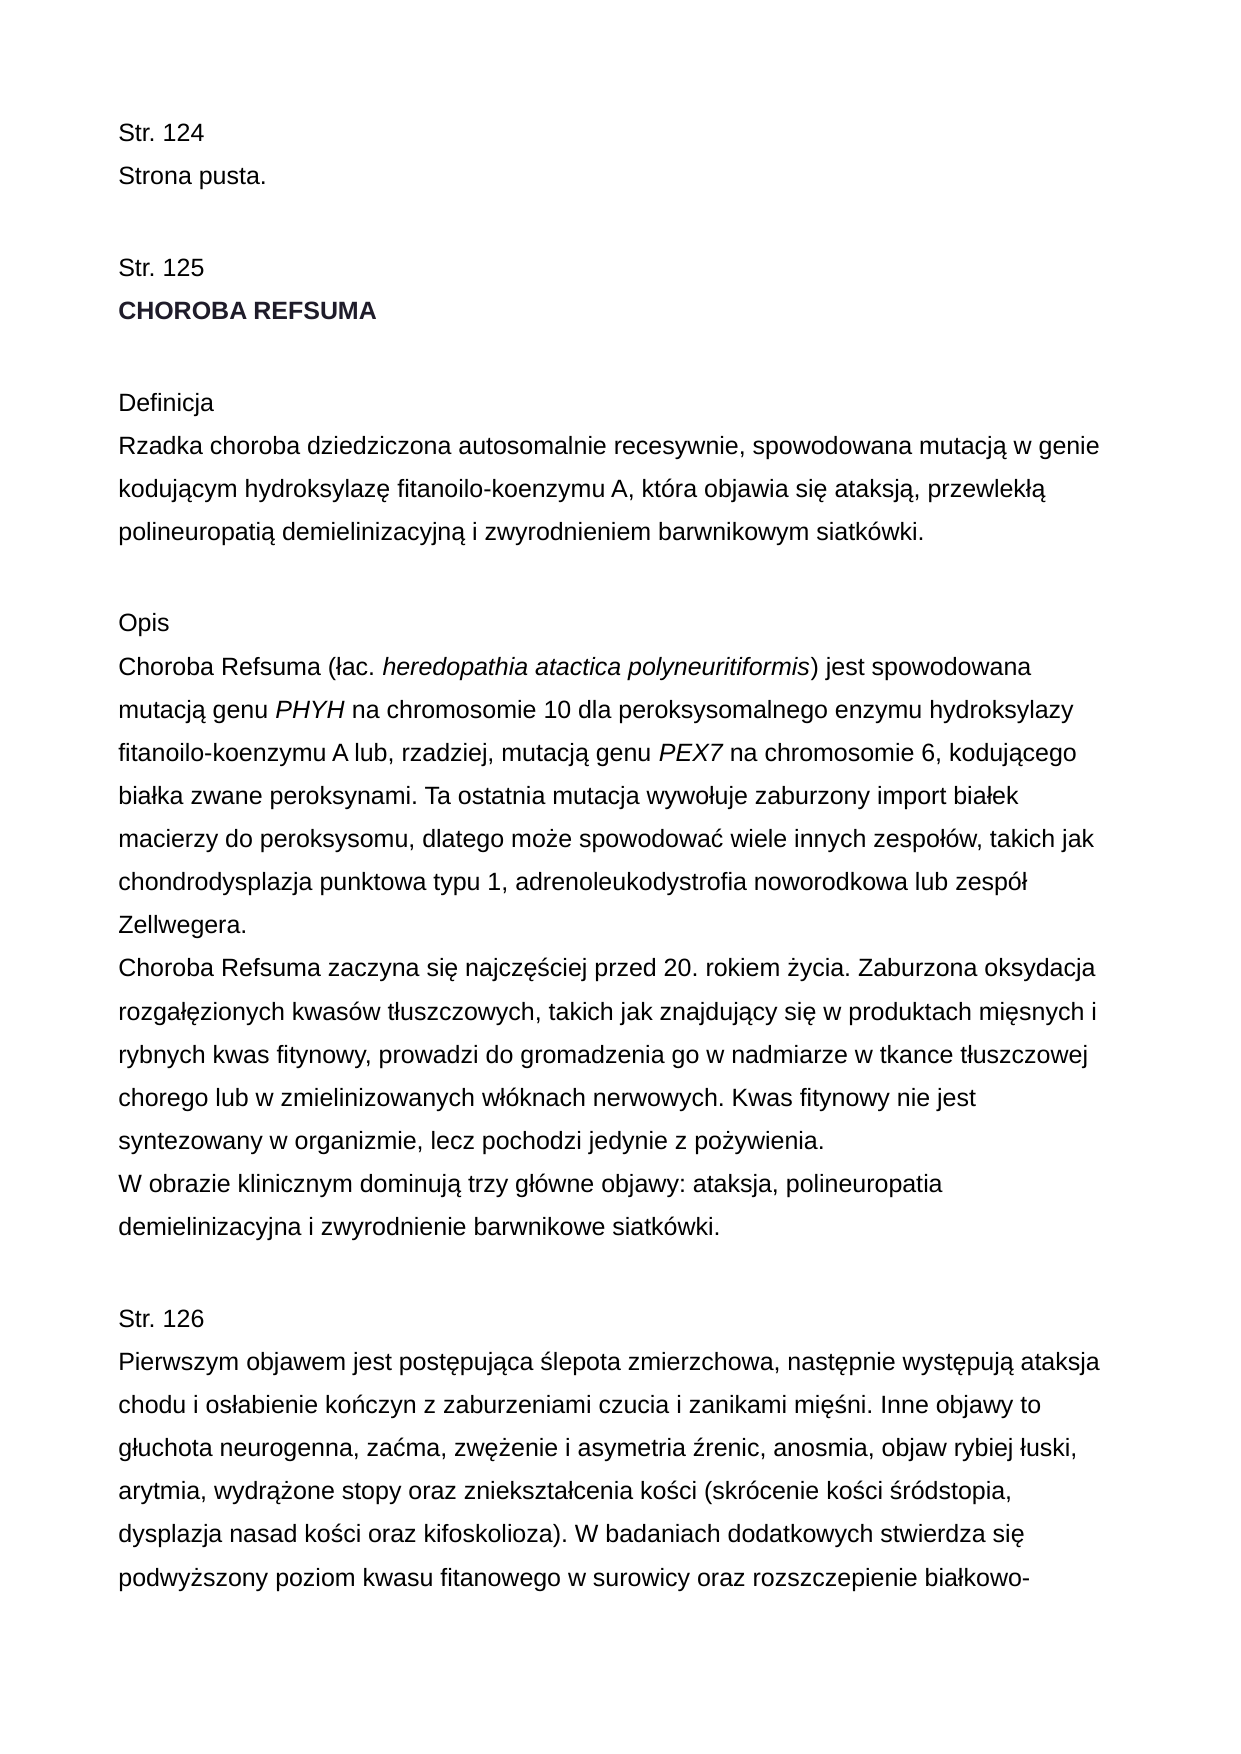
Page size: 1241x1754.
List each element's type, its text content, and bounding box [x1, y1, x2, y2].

text Rzadka choroba dziedziczona autosomalnie recesywnie, spowodowana mutacją w genie kodującym hydroksylazę fitanoilo-koenzymu A, która objawia się ataksją, przewlekłą polineuropatią demielinizacyjną i zwyrodnieniem barwnikowym siatkówki. [118, 431, 1122, 546]
text Choroba Refsuma zaczyna się najczęściej przed 20. rokiem życia. Zaburzona oksydacja rozgałęzionych kwasów tłuszczowych, takich jak znajdujący się w produktach mięsnych i rybnych kwas fitynowy, prowadzi do gromadzenia go w nadmiarze w tkance tłuszczowej chorego lub w zmielinizowanych włóknach nerwowych. Kwas fitynowy nie jest syntezowany w organizmie, lecz pochodzi jedynie z pożywienia. [118, 953, 1122, 1155]
text Pierwszym objawem jest postępująca ślepota zmierzchowa, następnie występują ataksja chodu i osłabienie kończyn z zaburzeniami czucia i zanikami mięśni. Inne objawy to głuchota neurogenna, zaćma, zwężenie i asymetria źrenic, anosmia, objaw rybiej łuski, arytmia, wydrążone stopy oraz zniekształcenia kości (skrócenie kości śródstopia, dysplazja nasad kości oraz kifoskolioza). W badaniach dodatkowych stwierdza się podwyższony poziom kwasu fitanowego w surowicy oraz rozszczepienie białkowo- [118, 1347, 1122, 1591]
text W obrazie klinicznym dominują trzy główne objawy: ataksja, polineuropatia demielinizacyjna i zwyrodnienie barwnikowe siatkówki. [118, 1169, 1122, 1241]
text Str. 126 [118, 1304, 1122, 1332]
text Strona pusta. [118, 161, 1122, 190]
text Opis [118, 608, 1122, 637]
subtitle CHOROBA REFSUMA [118, 296, 1122, 325]
text Choroba Refsuma (łac. heredopathia atactica polyneuritiformis) jest spowodowana mutacją genu PHYH na chromosomie 10 dla peroksysomalnego enzymu hydroksylazy fitanoilo-koenzymu A lub, rzadziej, mutacją genu PEX7 na chromosomie 6, kodującego białka zwane peroksynami. Ta ostatnia mutacja wywołuje zaburzony import białek macierzy do peroksysomu, dlatego może spowodować wiele innych zespołów, takich jak chondrodysplazja punktowa typu 1, adrenoleukodystrofia noworodkowa lub zespół Zellwegera. [118, 652, 1122, 939]
text Str. 125 [118, 253, 1122, 282]
text Definicja [118, 387, 1122, 416]
text Str. 124 [118, 118, 1122, 147]
